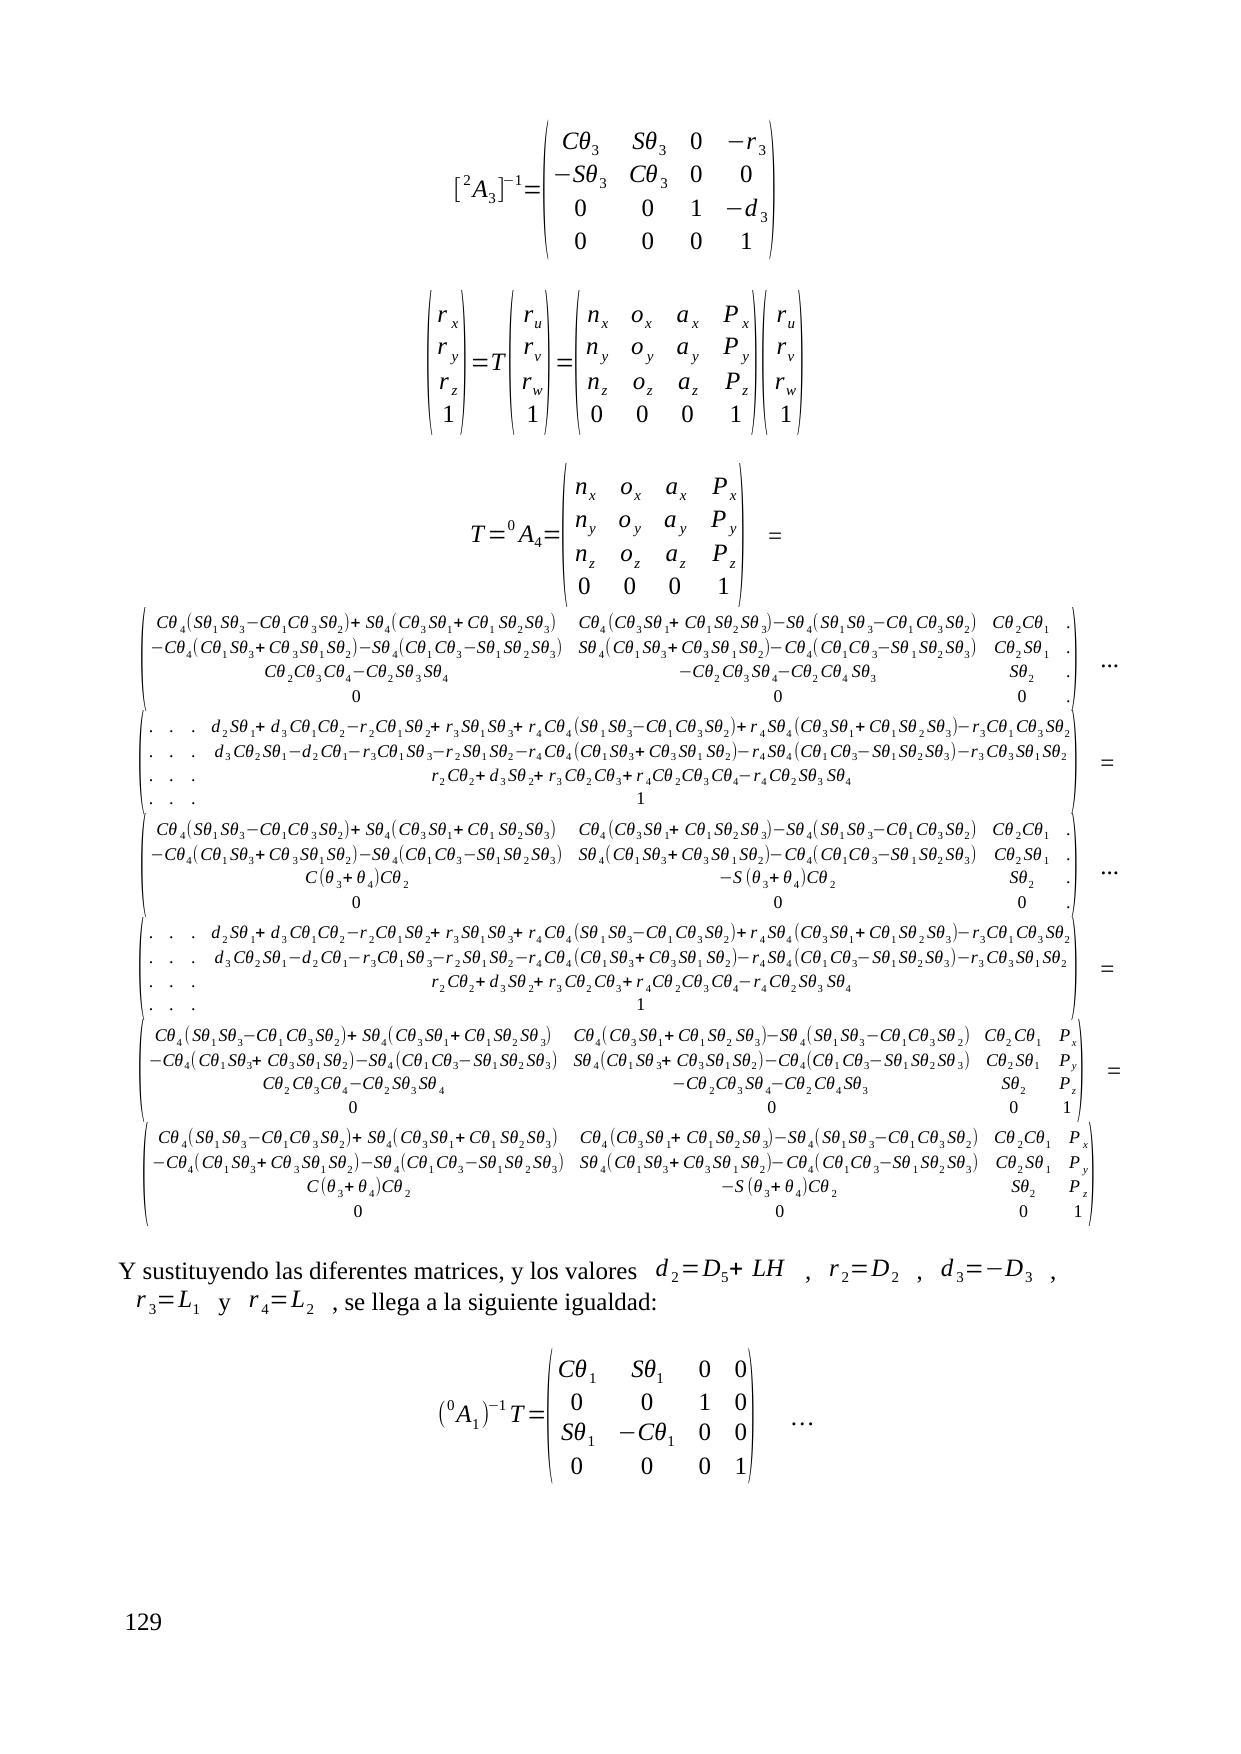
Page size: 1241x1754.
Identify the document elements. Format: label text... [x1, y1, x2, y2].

text Y sustituyendo las diferentes matrices, y los valores,,,y, se llega a la siguiente igualdad: [118, 1254, 1122, 1317]
text = [118, 463, 1122, 607]
text = [118, 1019, 1122, 1122]
text ... [118, 607, 1122, 711]
text = [118, 917, 1122, 1019]
text = [118, 711, 1122, 813]
text … [118, 1346, 1122, 1486]
text ... [118, 813, 1122, 917]
